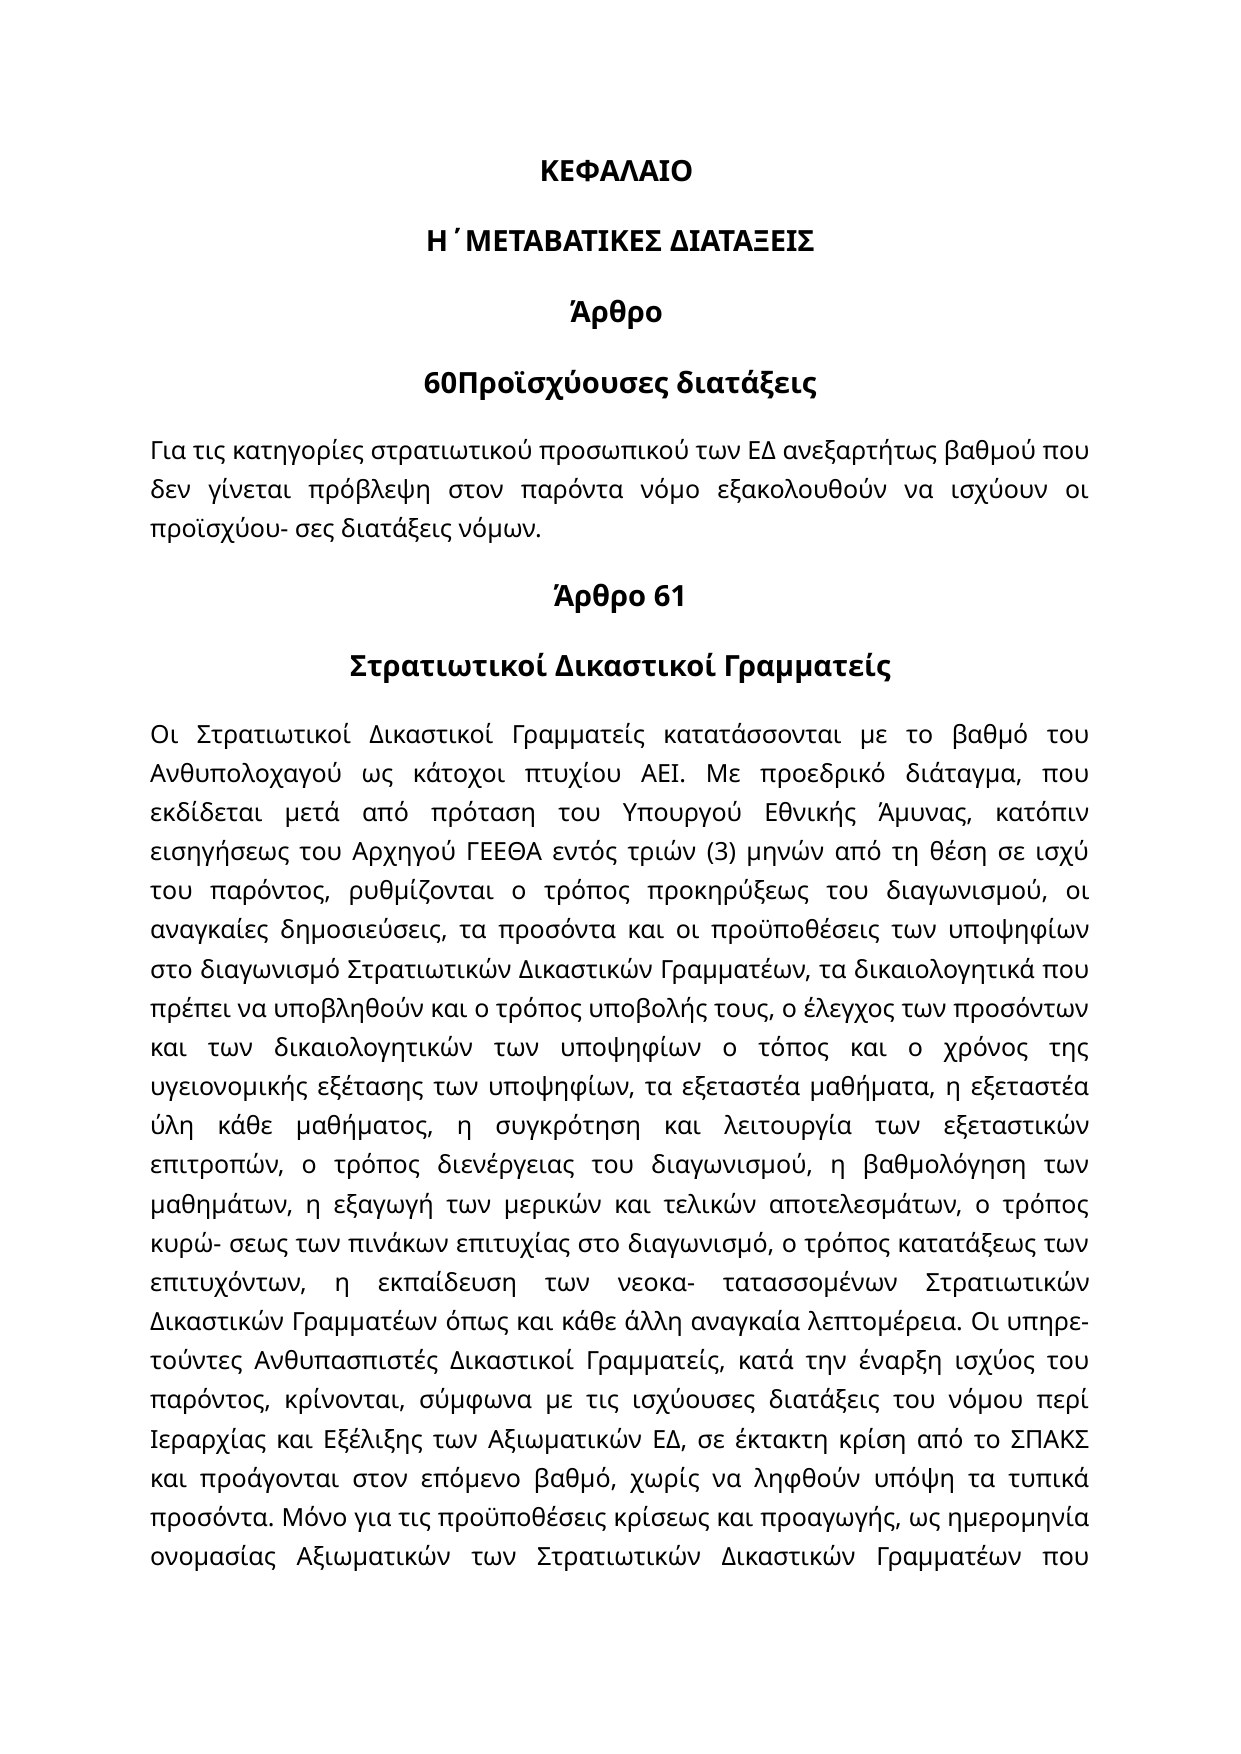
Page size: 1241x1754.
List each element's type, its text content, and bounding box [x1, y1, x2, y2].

subtitle ΚΕΦΑΛΑΙΟ [150, 150, 1090, 190]
subtitle 60Προϊσχύουσες διατάξεις [150, 362, 1090, 402]
subtitle Η΄ΜΕΤΑΒΑΤΙΚΕΣ ΔΙΑΤΑΞΕΙΣ [150, 221, 1090, 260]
subtitle Άρθρο 61 [150, 575, 1090, 615]
subtitle Άρθρο [150, 291, 1090, 331]
text Για τις κατηγορίες στρατιωτικού προσωπικού των ΕΔ ανεξαρτήτως βαθμού που δεν γίνεται πρόβλεψη στον παρόντα νόμο εξακολουθούν να ισχύουν οι προϊσχύου- σες διατάξεις νόμων. [150, 432, 1090, 545]
subtitle Στρατιωτικοί Δικαστικοί Γραμματείς [150, 646, 1090, 685]
text Οι Στρατιωτικοί Δικαστικοί Γραμματείς κατατάσσονται με το βαθμό του Ανθυπολοχαγού ως κάτοχοι πτυχίου ΑΕΙ. Με προεδρικό διάταγμα, που εκδίδεται μετά από πρόταση του Υπουργού Εθνικής Άμυνας, κατόπιν εισηγήσεως του Αρχηγού ΓΕΕΘΑ εντός τριών (3) μηνών από τη θέση σε ισχύ του παρόντος, ρυθμίζονται ο τρόπος προκηρύξεως του διαγωνισμού, οι αναγκαίες δημοσιεύσεις, τα προσόντα και οι προϋποθέσεις των υποψηφίων στο διαγωνισμό Στρατιωτικών Δικαστικών Γραμματέων, τα δικαιολογητικά που πρέπει να υποβληθούν και ο τρόπος υποβολής τους, ο έλεγχος των προσόντων και των δικαιολογητικών των υποψηφίων ο τόπος και ο χρόνος της υγειονομικής εξέτασης των υποψηφίων, τα εξεταστέα μαθήματα, η εξεταστέα ύλη κάθε μαθήματος, η συγκρότηση και λειτουργία των εξεταστικών επιτροπών, ο τρόπος διενέργειας του διαγωνισμού, η βαθμολόγηση των μαθημάτων, η εξαγωγή των μερικών και τελικών αποτελεσμάτων, ο τρόπος κυρώ- σεως των πινάκων επιτυχίας στο διαγωνισμό, ο τρόπος κατατάξεως των επιτυχόντων, η εκπαίδευση των νεοκα- τατασσομένων Στρατιωτικών Δικαστικών Γραμματέων όπως και κάθε άλλη αναγκαία λεπτομέρεια. Οι υπηρε- τούντες Ανθυπασπιστές Δικαστικοί Γραμματείς, κατά την έναρξη ισχύος του παρόντος, κρίνονται, σύμφωνα με τις ισχύουσες διατάξεις του νόμου περί Ιεραρχίας και Εξέλιξης των Αξιωματικών ΕΔ, σε έκτακτη κρίση από το ΣΠΑΚΣ και προάγονται στον επόμενο βαθμό, χωρίς να ληφθούν υπόψη τα τυπικά προσόντα. Μόνο για τις προϋποθέσεις κρίσεως και προαγωγής, ως ημερομηνία ονομασίας Αξιωματικών των Στρατιωτικών Δικαστικών Γραμματέων που [150, 716, 1090, 1573]
